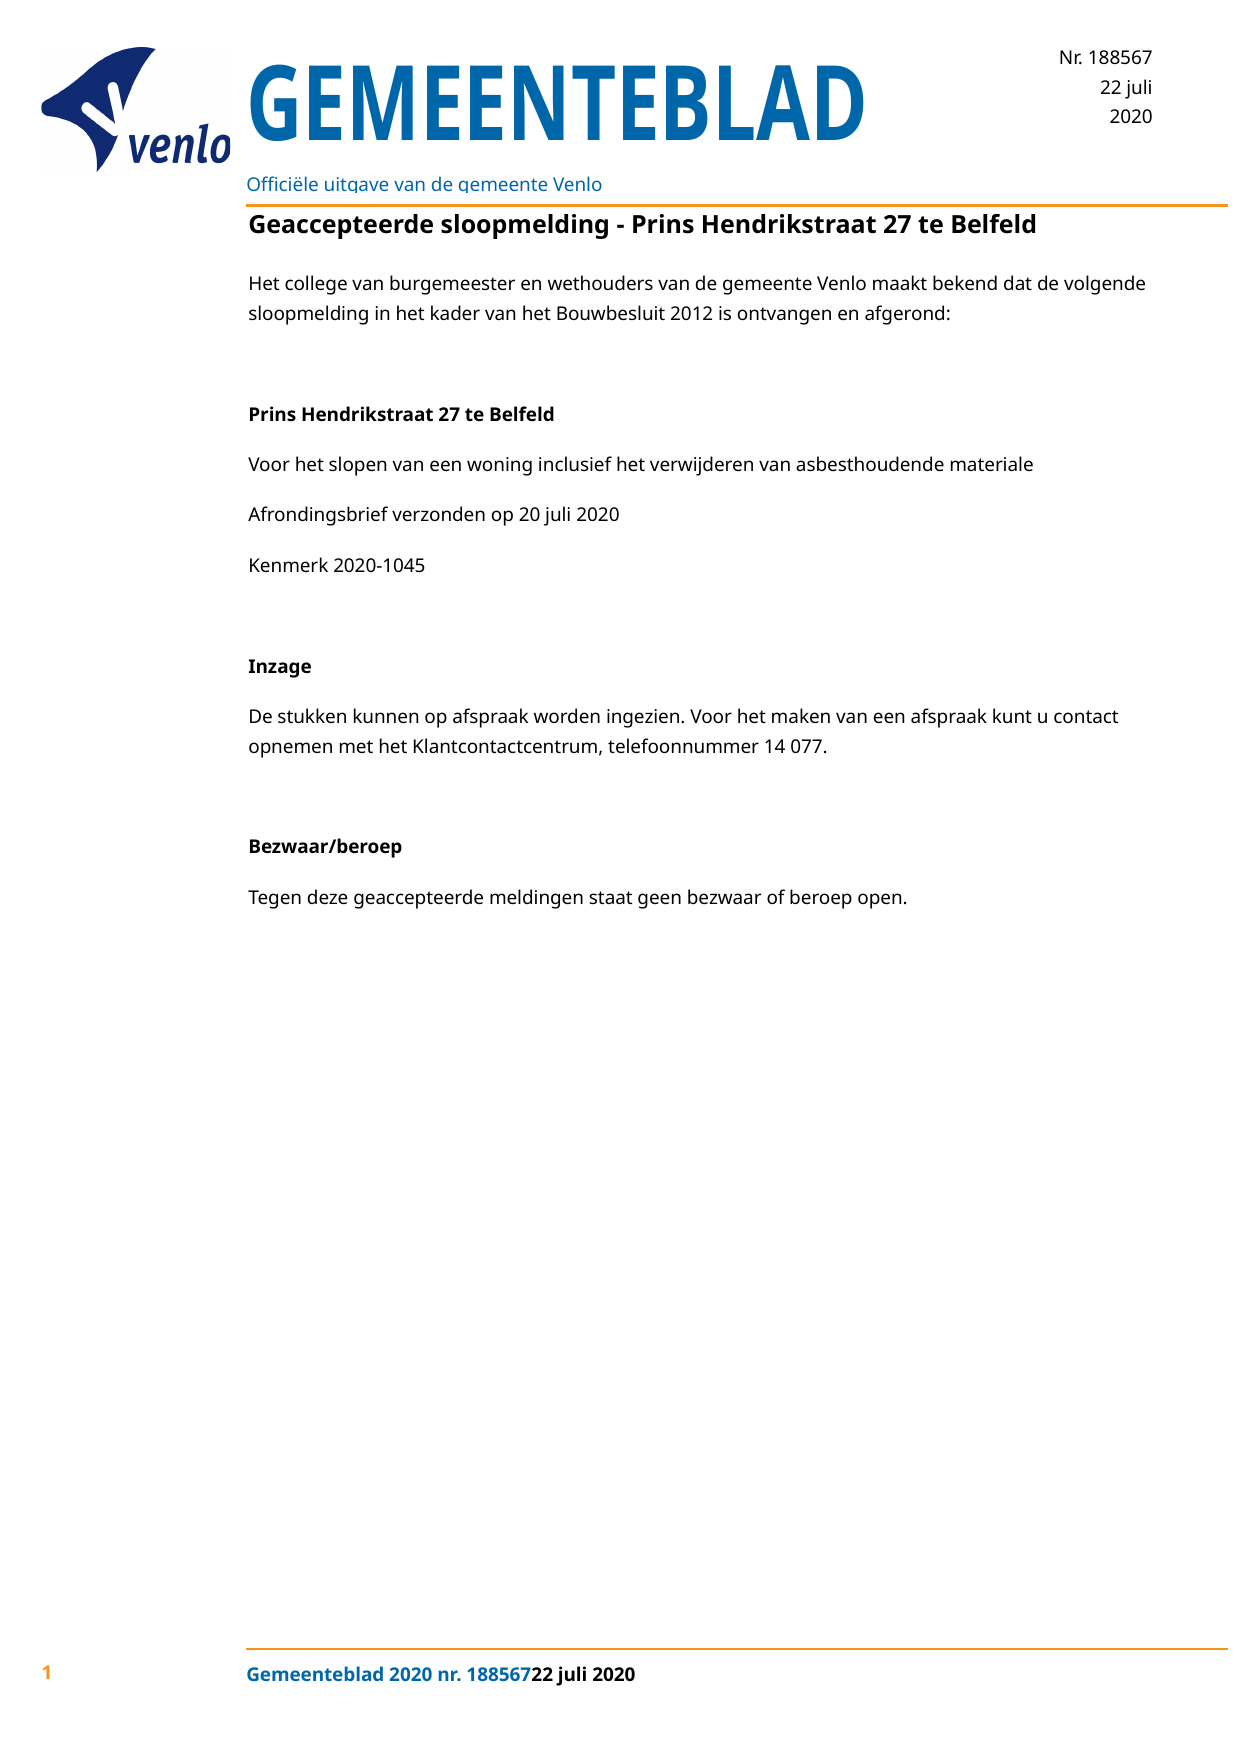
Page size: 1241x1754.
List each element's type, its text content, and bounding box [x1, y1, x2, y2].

text Kenmerk 2020-1045 [248, 552, 1152, 578]
text Het college van burgemeester en wethouders van de gemeente Venlo maakt bekend dat de volgende sloopmelding in het kader van het Bouwbesluit 2012 is ontvangen en afgerond: [248, 270, 1152, 326]
text Bezwaar/beroep [248, 834, 1152, 859]
text Prins Hendrikstraat 27 te Belfeld [248, 401, 1152, 426]
picture [41, 47, 231, 172]
text Tegen deze geaccepteerde meldingen staat geen bezwaar of beroep open. [248, 884, 1152, 910]
text De stukken kunnen op afspraak worden ingezien. Voor het maken van een afspraak kunt u contact opnemen met het Klantcontactcentrum, telefoonnummer 14 077. [248, 703, 1152, 758]
text Voor het slopen van een woning inclusief het verwijderen van asbesthoudende materiale [248, 451, 1152, 477]
text Geaccepteerde sloopmelding - Prins Hendrikstraat 27 te Belfeld [248, 207, 1152, 241]
text Afrondingsbrief verzonden op 20 juli 2020 [248, 502, 1152, 527]
text Inzage [248, 653, 1152, 678]
